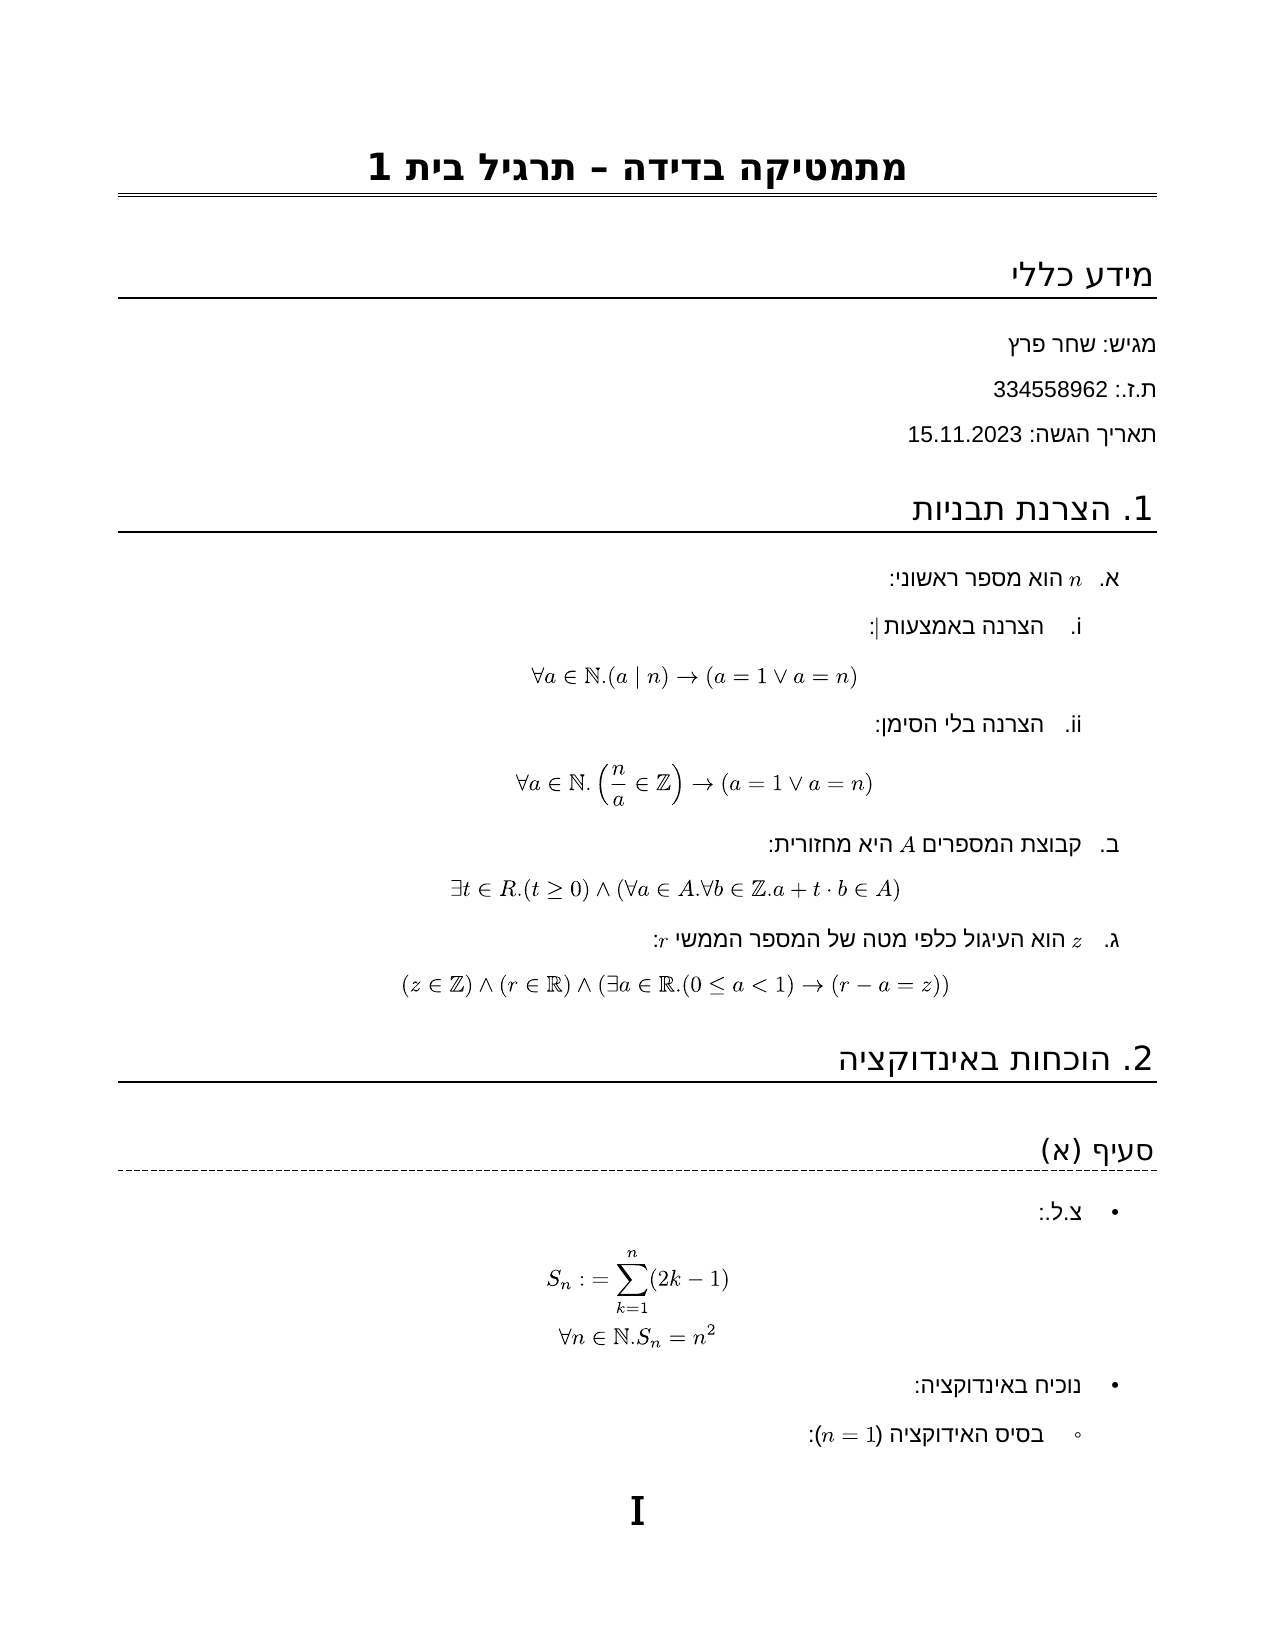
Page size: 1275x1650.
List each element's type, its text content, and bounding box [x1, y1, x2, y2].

text תאריך הגשה: 15.11.2023 [118, 421, 1157, 447]
subtitle 1. הצרנת תבניות [118, 486, 1157, 531]
list הצרנה באמצעות : [118, 610, 1082, 641]
subtitle מידע כללי [118, 252, 1157, 297]
text ת.ז.: 334558962 [118, 376, 1157, 402]
list צ.ל.: [118, 1199, 1119, 1226]
subtitle מתמטיקה בדידה – תרגיל בית 1 [118, 143, 1157, 193]
list נוכיח באינדוקציה: [118, 1372, 1119, 1399]
list הוא מספר ראשוני: [118, 565, 1119, 591]
text מגיש: שחר פרץ [118, 331, 1157, 357]
subtitle סעיף (א) [118, 1130, 1157, 1170]
list קבוצת המספרים היא מחזורית: [118, 831, 1119, 857]
list הצרנה בלי הסימן: [118, 707, 1082, 739]
list בסיס האידוקציה (): [118, 1421, 1082, 1447]
list הוא העיגול כלפי מטה של המספר הממשי : [118, 926, 1119, 953]
subtitle 2. הוכחות באינדוקציה [118, 1037, 1157, 1081]
